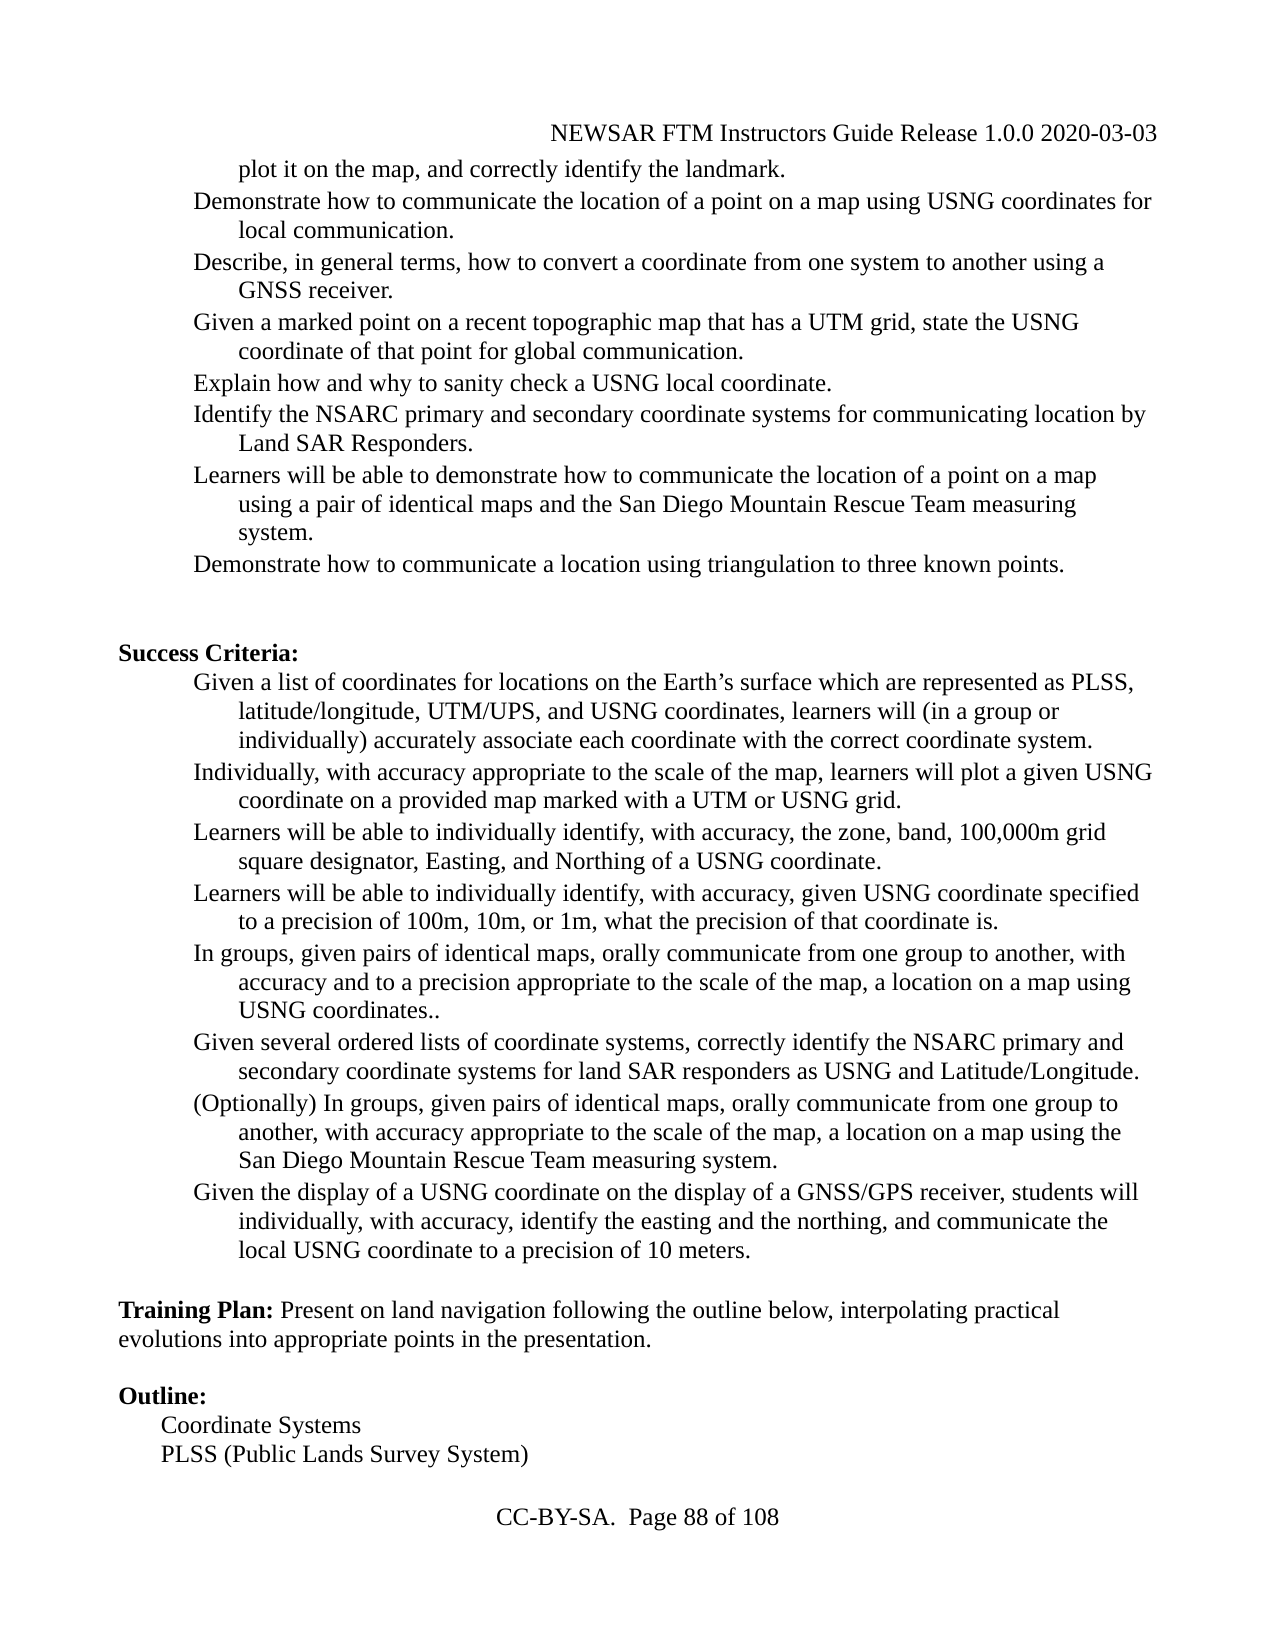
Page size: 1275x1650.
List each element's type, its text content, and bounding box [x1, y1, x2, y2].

text plot it on the map, and correctly identify the landmark. [193, 154, 1157, 183]
text Given the display of a USNG coordinate on the display of a GNSS/GPS receiver, students will individually, with accuracy, identify the easting and the northing, and communicate the local USNG coordinate to a precision of 10 meters. [193, 1177, 1157, 1263]
text Explain how and why to sanity check a USNG local coordinate. [193, 368, 1157, 396]
text Demonstrate how to communicate a location using triangulation to three known points. [193, 549, 1157, 578]
text Demonstrate how to communicate the location of a point on a map using USNG coordinates for local communication. [193, 186, 1157, 244]
text Given a list of coordinates for locations on the Earth’s surface which are represented as PLSS, latitude/longitude, UTM/UPS, and USNG coordinates, learners will (in a group or individually) accurately associate each coordinate with the correct coordinate system. [193, 667, 1157, 753]
text Learners will be able to demonstrate how to communicate the location of a point on a map using a pair of identical maps and the San Diego Mountain Rescue Team measuring system. [193, 460, 1157, 546]
text Identify the NSARC primary and secondary coordinate systems for communicating location by Land SAR Responders. [193, 399, 1157, 457]
text Outline: [118, 1381, 1157, 1410]
text Success Criteria: [118, 638, 1157, 667]
text Training Plan: Present on land navigation following the outline below, interpolating practical evolutions into appropriate points in the presentation. [118, 1295, 1157, 1353]
text Learners will be able to individually identify, with accuracy, the zone, band, 100,000m grid square designator, Easting, and Northing of a USNG coordinate. [193, 817, 1157, 874]
text Describe, in general terms, how to convert a coordinate from one system to another using a GNSS receiver. [193, 247, 1157, 304]
text (Optionally) In groups, given pairs of identical maps, orally communicate from one group to another, with accuracy appropriate to the scale of the map, a location on a map using the San Diego Mountain Rescue Team measuring system. [193, 1088, 1157, 1174]
text Given a marked point on a recent topographic map that has a UTM grid, state the USNG coordinate of that point for global communication. [193, 307, 1157, 365]
text In groups, given pairs of identical maps, orally communicate from one group to another, with accuracy and to a precision appropriate to the scale of the map, a location on a map using USNG coordinates.. [193, 938, 1157, 1024]
text PLSS (Public Lands Survey System) [118, 1439, 1157, 1468]
text Coordinate Systems [118, 1410, 1157, 1439]
text Individually, with accuracy appropriate to the scale of the map, learners will plot a given USNG coordinate on a provided map marked with a UTM or USNG grid. [193, 757, 1157, 814]
text Learners will be able to individually identify, with accuracy, given USNG coordinate specified to a precision of 100m, 10m, or 1m, what the precision of that coordinate is. [193, 878, 1157, 935]
text Given several ordered lists of coordinate systems, correctly identify the NSARC primary and secondary coordinate systems for land SAR responders as USNG and Latitude/Longitude. [193, 1027, 1157, 1085]
